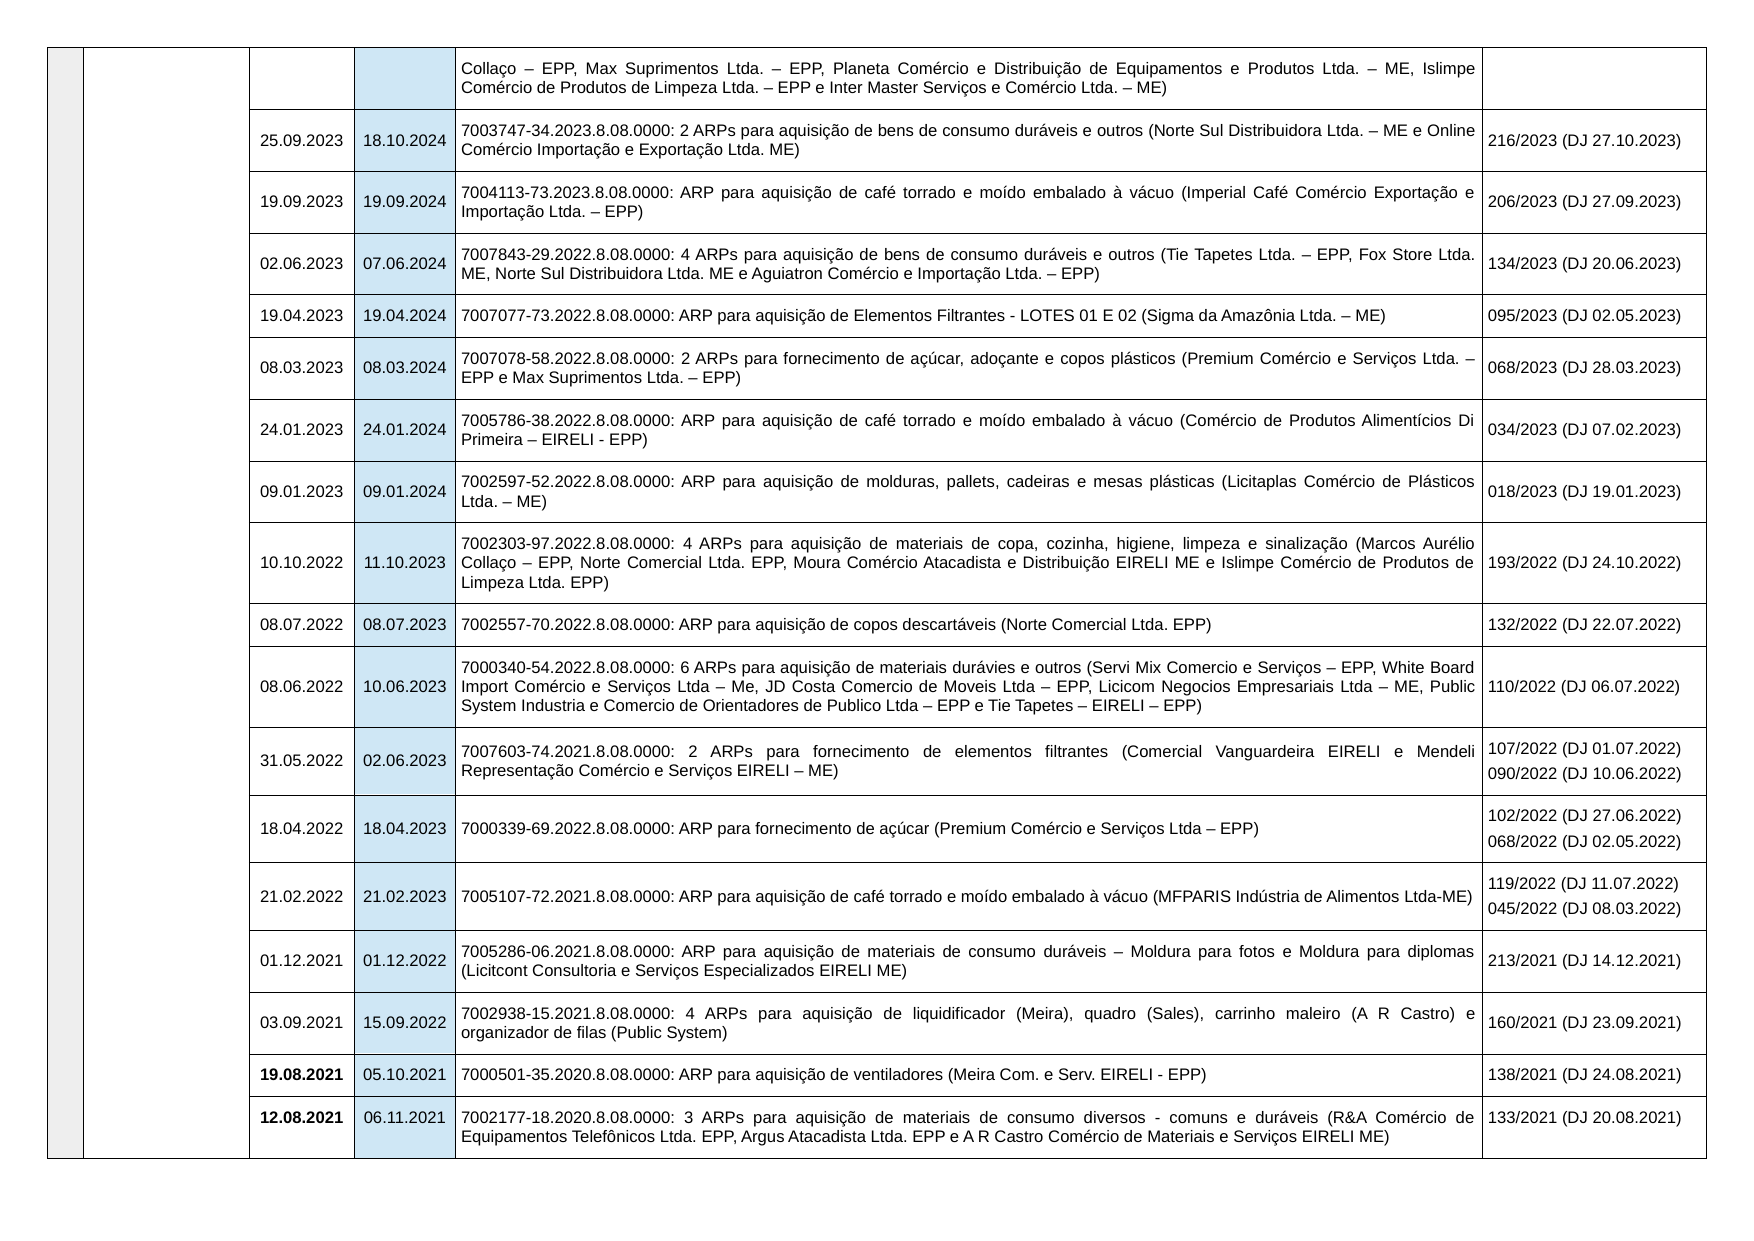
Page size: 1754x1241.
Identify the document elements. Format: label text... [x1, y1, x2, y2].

table_cell 19.04.2023 [250, 295, 354, 337]
table_cell 7002303-97.2022.8.08.0000: 4 ARPs para aquisição de materiais de copa, cozinha, higiene, limpeza e sinalização (Marcos Aurélio Collaço – EPP, Norte Comercial Ltda. EPP, Moura Comércio Atacadista e Distribuição EIRELI ME e Islimpe Comércio de Produtos de Limpeza Ltda. EPP) [456, 523, 1482, 603]
table_cell 018/2023 (DJ 19.01.2023) [1483, 462, 1706, 522]
table_cell 7005786-38.2022.8.08.0000: ARP para aquisição de café torrado e moído embalado à vácuo (Comércio de Produtos Alimentícios Di Primeira – EIRELI - EPP) [456, 400, 1482, 461]
table_cell 7007603-74.2021.8.08.0000: 2 ARPs para fornecimento de elementos filtrantes (Comercial Vanguardeira EIRELI e Mendeli Representação Comércio e Serviços EIRELI – ME) [456, 728, 1482, 794]
table_cell 7004113-73.2023.8.08.0000: ARP para aquisição de café torrado e moído embalado à vácuo (Imperial Café Comércio Exportação e Importação Ltda. – EPP) [456, 172, 1482, 233]
table_cell 7007078-58.2022.8.08.0000: 2 ARPs para fornecimento de açúcar, adoçante e copos plásticos (Premium Comércio e Serviços Ltda. – EPP e Max Suprimentos Ltda. – EPP) [456, 338, 1482, 399]
table_cell 7000501-35.2020.8.08.0000: ARP para aquisição de ventiladores (Meira Com. e Serv. EIRELI - EPP) [456, 1055, 1482, 1096]
table_cell 18.10.2024 [355, 110, 455, 171]
table_cell 119/2022 (DJ 11.07.2022) 045/2022 (DJ 08.03.2022) [1483, 863, 1706, 930]
table_cell 102/2022 (DJ 27.06.2022) 068/2022 (DJ 02.05.2022) [1483, 796, 1706, 862]
table_cell 21.02.2022 [250, 863, 354, 930]
table_cell 01.12.2022 [355, 931, 455, 992]
table_cell 110/2022 (DJ 06.07.2022) [1483, 647, 1706, 727]
table_cell [1483, 48, 1706, 109]
table_cell 07.06.2024 [355, 234, 455, 294]
table_cell 7000340-54.2022.8.08.0000: 6 ARPs para aquisição de materiais durávies e outros (Servi Mix Comercio e Serviços – EPP, White Board Import Comércio e Serviços Ltda – Me, JD Costa Comercio de Moveis Ltda – EPP, Licicom Negocios Empresariais Ltda – ME, Public System Industria e Comercio de Orientadores de Publico Ltda – EPP e Tie Tapetes – EIRELI – EPP) [456, 647, 1482, 727]
table_cell 11.10.2023 [355, 523, 455, 603]
table_cell 068/2023 (DJ 28.03.2023) [1483, 338, 1706, 399]
table_cell 19.09.2024 [355, 172, 455, 233]
table_cell 095/2023 (DJ 02.05.2023) [1483, 295, 1706, 337]
table_cell 02.06.2023 [250, 234, 354, 294]
table_cell 08.07.2023 [355, 604, 455, 646]
table_cell 06.11.2021 [355, 1097, 455, 1158]
table_cell 05.10.2021 [355, 1055, 455, 1096]
table_cell 10.10.2022 [250, 523, 354, 603]
table_cell 01.12.2021 [250, 931, 354, 992]
table_cell 10.06.2023 [355, 647, 455, 727]
table_cell 133/2021 (DJ 20.08.2021) [1483, 1097, 1706, 1158]
table_cell 216/2023 (DJ 27.10.2023) [1483, 110, 1706, 171]
table_cell 24.01.2023 [250, 400, 354, 461]
table_cell 7005107-72.2021.8.08.0000: ARP para aquisição de café torrado e moído embalado à vácuo (MFPARIS Indústria de Alimentos Ltda-ME) [456, 863, 1482, 930]
table_cell 206/2023 (DJ 27.09.2023) [1483, 172, 1706, 233]
table_cell 08.03.2023 [250, 338, 354, 399]
table_cell 25.09.2023 [250, 110, 354, 171]
table_cell 21.02.2023 [355, 863, 455, 930]
table_cell 24.01.2024 [355, 400, 455, 461]
table_cell 18.04.2023 [355, 796, 455, 862]
table_cell 09.01.2024 [355, 462, 455, 522]
table_cell 213/2021 (DJ 14.12.2021) [1483, 931, 1706, 992]
table_cell 19.09.2023 [250, 172, 354, 233]
table_cell 193/2022 (DJ 24.10.2022) [1483, 523, 1706, 603]
table_cell [84, 48, 249, 1158]
table_cell 18.04.2022 [250, 796, 354, 862]
table_cell 132/2022 (DJ 22.07.2022) [1483, 604, 1706, 646]
table_cell 19.04.2024 [355, 295, 455, 337]
table_cell 7007077-73.2022.8.08.0000: ARP para aquisição de Elementos Filtrantes - LOTES 01 E 02 (Sigma da Amazônia Ltda. – ME) [456, 295, 1482, 337]
table_cell 7003747-34.2023.8.08.0000: 2 ARPs para aquisição de bens de consumo duráveis e outros (Norte Sul Distribuidora Ltda. – ME e Online Comércio Importação e Exportação Ltda. ME) [456, 110, 1482, 171]
table_cell 12.08.2021 [250, 1097, 354, 1158]
table_cell 107/2022 (DJ 01.07.2022) 090/2022 (DJ 10.06.2022) [1483, 728, 1706, 794]
table_cell 19.08.2021 [250, 1055, 354, 1096]
table_cell 02.06.2023 [355, 728, 455, 794]
table_cell 134/2023 (DJ 20.06.2023) [1483, 234, 1706, 294]
table_cell [355, 48, 455, 109]
table_cell 08.03.2024 [355, 338, 455, 399]
table_cell 138/2021 (DJ 24.08.2021) [1483, 1055, 1706, 1096]
table_cell 03.09.2021 [250, 993, 354, 1053]
table_cell 08.07.2022 [250, 604, 354, 646]
table_cell 7002177-18.2020.8.08.0000: 3 ARPs para aquisição de materiais de consumo diversos - comuns e duráveis (R&A Comércio de Equipamentos Telefônicos Ltda. EPP, Argus Atacadista Ltda. EPP e A R Castro Comércio de Materiais e Serviços EIRELI ME) [456, 1097, 1482, 1158]
table_cell 08.06.2022 [250, 647, 354, 727]
table_cell 034/2023 (DJ 07.02.2023) [1483, 400, 1706, 461]
table_cell 7005286-06.2021.8.08.0000: ARP para aquisição de materiais de consumo duráveis – Moldura para fotos e Moldura para diplomas (Licitcont Consultoria e Serviços Especializados EIRELI ME) [456, 931, 1482, 992]
table_cell 7002597-52.2022.8.08.0000: ARP para aquisição de molduras, pallets, cadeiras e mesas plásticas (Licitaplas Comércio de Plásticos Ltda. – ME) [456, 462, 1482, 522]
table_cell 7007843-29.2022.8.08.0000: 4 ARPs para aquisição de bens de consumo duráveis e outros (Tie Tapetes Ltda. – EPP, Fox Store Ltda. ME, Norte Sul Distribuidora Ltda. ME e Aguiatron Comércio e Importação Ltda. – EPP) [456, 234, 1482, 294]
table_cell [250, 48, 354, 109]
table_cell 31.05.2022 [250, 728, 354, 794]
table_cell [48, 48, 83, 1158]
table_cell 7002557-70.2022.8.08.0000: ARP para aquisição de copos descartáveis (Norte Comercial Ltda. EPP) [456, 604, 1482, 646]
table_cell 15.09.2022 [355, 993, 455, 1053]
table_cell 09.01.2023 [250, 462, 354, 522]
table_cell 7000339-69.2022.8.08.0000: ARP para fornecimento de açúcar (Premium Comércio e Serviços Ltda – EPP) [456, 796, 1482, 862]
table_cell 7002938-15.2021.8.08.0000: 4 ARPs para aquisição de liquidificador (Meira), quadro (Sales), carrinho maleiro (A R Castro) e organizador de filas (Public System) [456, 993, 1482, 1053]
table_cell 160/2021 (DJ 23.09.2021) [1483, 993, 1706, 1053]
table_cell Collaço – EPP, Max Suprimentos Ltda. – EPP, Planeta Comércio e Distribuição de Equipamentos e Produtos Ltda. – ME, Islimpe Comércio de Produtos de Limpeza Ltda. – EPP e Inter Master Serviços e Comércio Ltda. – ME) [456, 48, 1482, 109]
